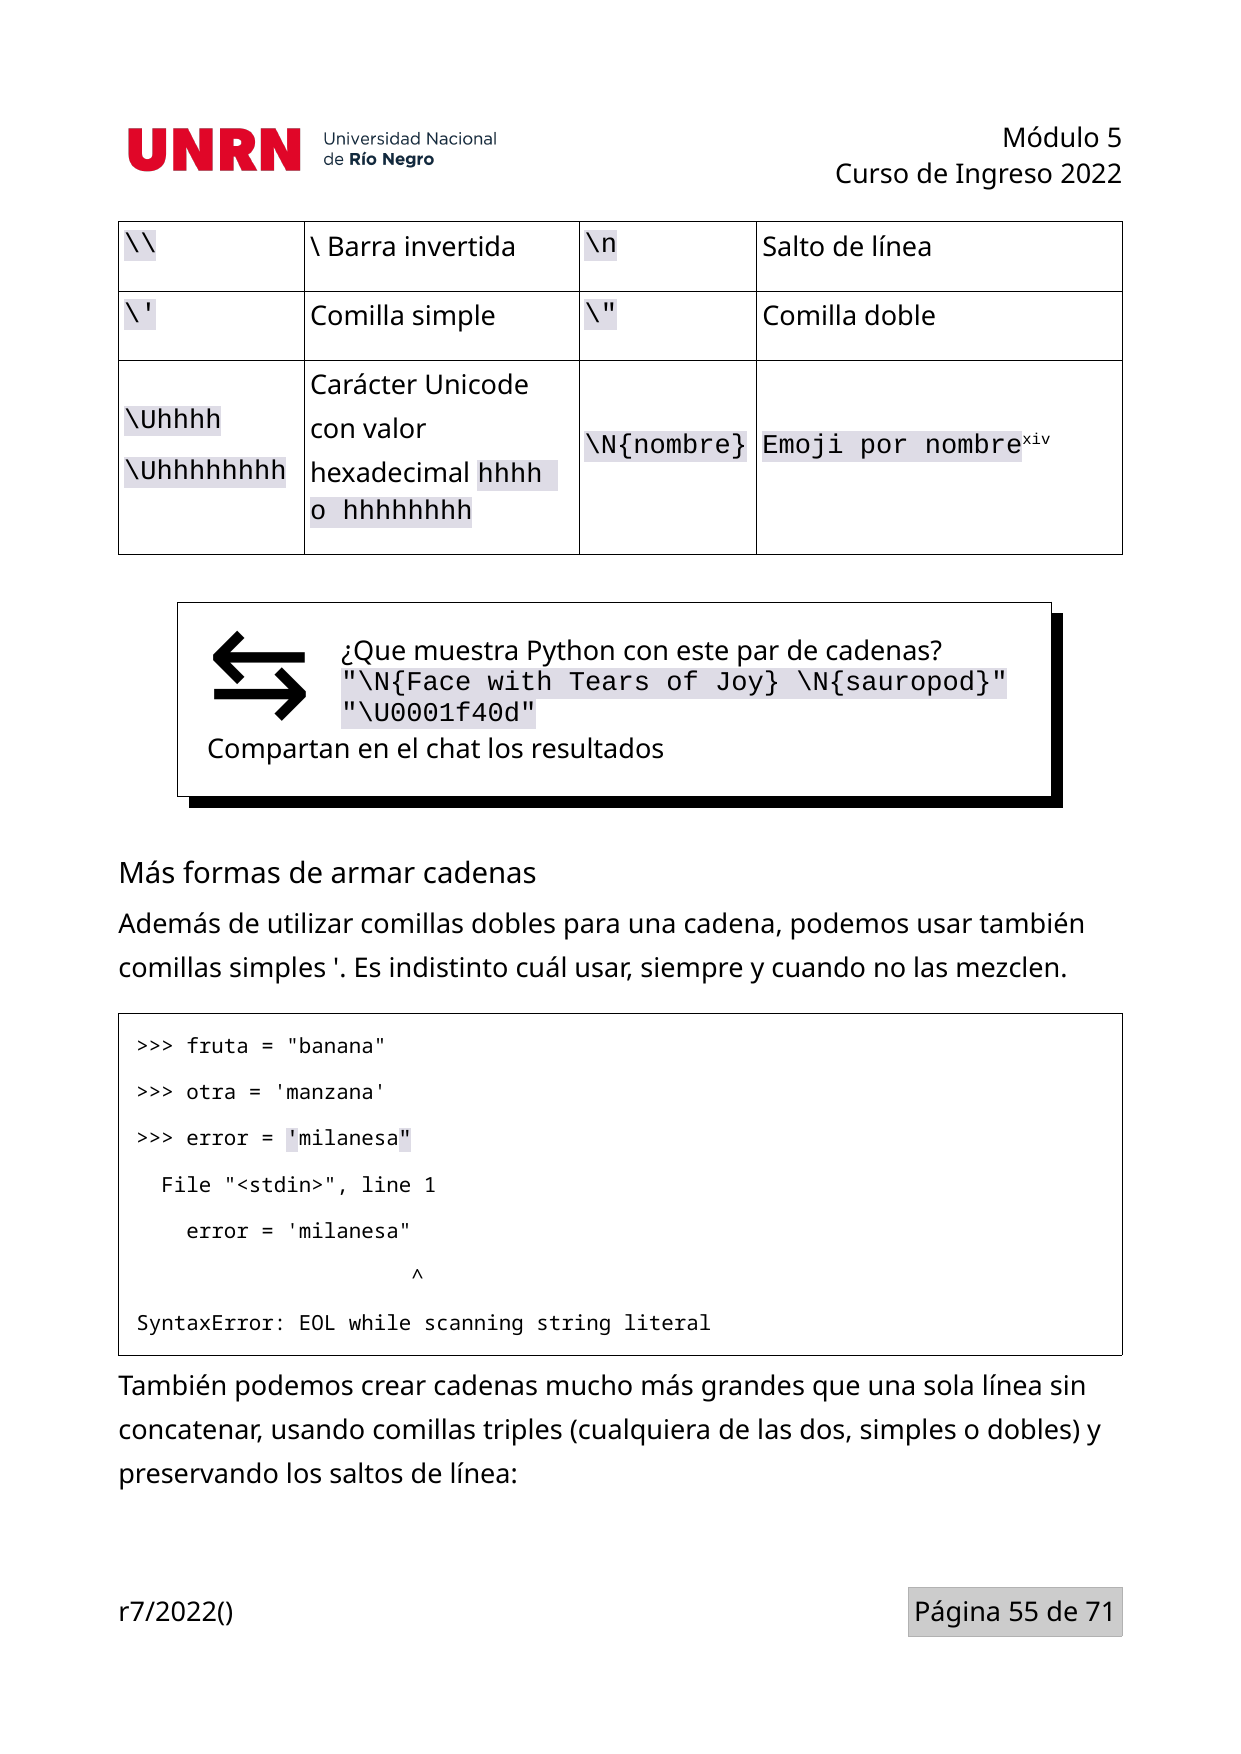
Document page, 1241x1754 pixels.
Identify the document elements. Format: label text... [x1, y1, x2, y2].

text >>> error = 'milanesa" [119, 1106, 1122, 1152]
table_cell Comilla simple [305, 292, 579, 360]
text SyntaxError: EOL while scanning string literal [119, 1291, 1122, 1355]
subtitle Más formas de armar cadenas [118, 852, 1122, 892]
text >>> otra = 'manzana' [119, 1059, 1122, 1106]
text Además de utilizar comillas dobles para una cadena, podemos usar también comillas simples '. Es indistinto cuál usar, siempre y cuando no las mezclen. [118, 904, 1122, 985]
text ⇆¿Que muestra Python con este par de cadenas? "\N{Face with Tears of Joy} \N{sauropod}" "\U0001f40d" Compartan en el chat los resultados [178, 603, 1051, 796]
table_cell \Uhhhh \Uhhhhhhhh [119, 361, 304, 554]
picture [118, 118, 505, 180]
table_cell Comilla doble [757, 292, 1122, 360]
text >>> fruta = "banana" [119, 1014, 1122, 1059]
table_header \\ [119, 222, 304, 291]
table_header Salto de línea [757, 222, 1122, 291]
table_cell Emoji por nombre [757, 361, 1122, 554]
text File "<stdin>", line 1 [119, 1152, 1122, 1198]
table_cell Carácter Unicode con valor hexadecimal hhhh o hhhhhhhh [305, 361, 579, 554]
table_header \n [580, 222, 756, 291]
table_header \ Barra invertida [305, 222, 579, 291]
text ^ [119, 1244, 1122, 1291]
text error = 'milanesa" [119, 1198, 1122, 1244]
table_cell \N{nombre} [580, 361, 756, 554]
text También podemos crear cadenas mucho más grandes que una sola línea sin concatenar, usando comillas triples (cualquiera de las dos, simples o dobles) y preservando los saltos de línea: [118, 1367, 1122, 1492]
table_cell \" [580, 292, 756, 360]
table_cell \' [119, 292, 304, 360]
